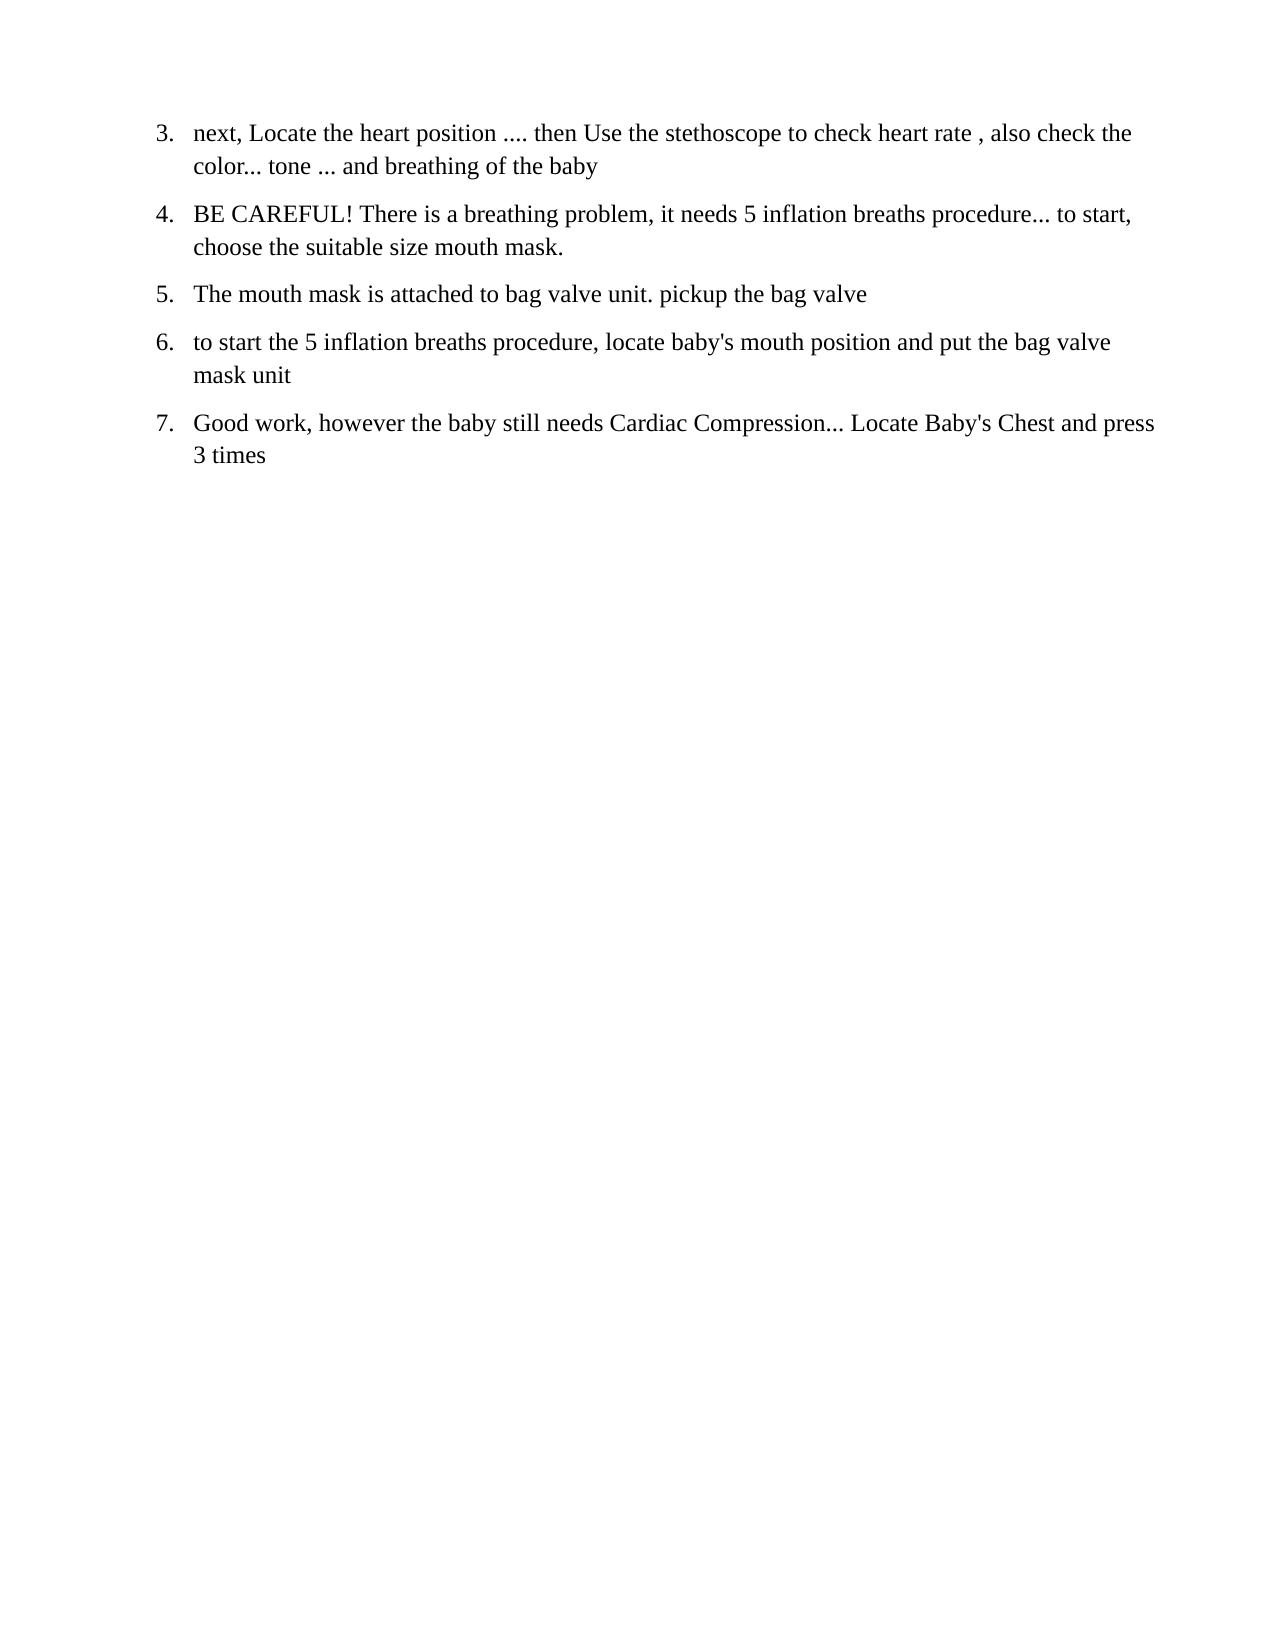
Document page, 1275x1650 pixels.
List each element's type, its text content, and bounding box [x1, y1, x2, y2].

list BE CAREFUL! There is a breathing problem, it needs 5 inflation breaths procedure... to start, choose the suitable size mouth mask. [156, 199, 1157, 261]
list The mouth mask is attached to bag valve unit. pickup the bag valve [156, 279, 1157, 308]
list Good work, however the baby still needs Cardiac Compression... Locate Baby's Chest and press 3 times [156, 408, 1157, 469]
list next, Locate the heart position .... then Use the stethoscope to check heart rate , also check the color... tone ... and breathing of the baby [156, 118, 1157, 180]
list to start the 5 inflation breaths procedure, locate baby's mouth position and put the bag valve mask unit [156, 327, 1157, 389]
